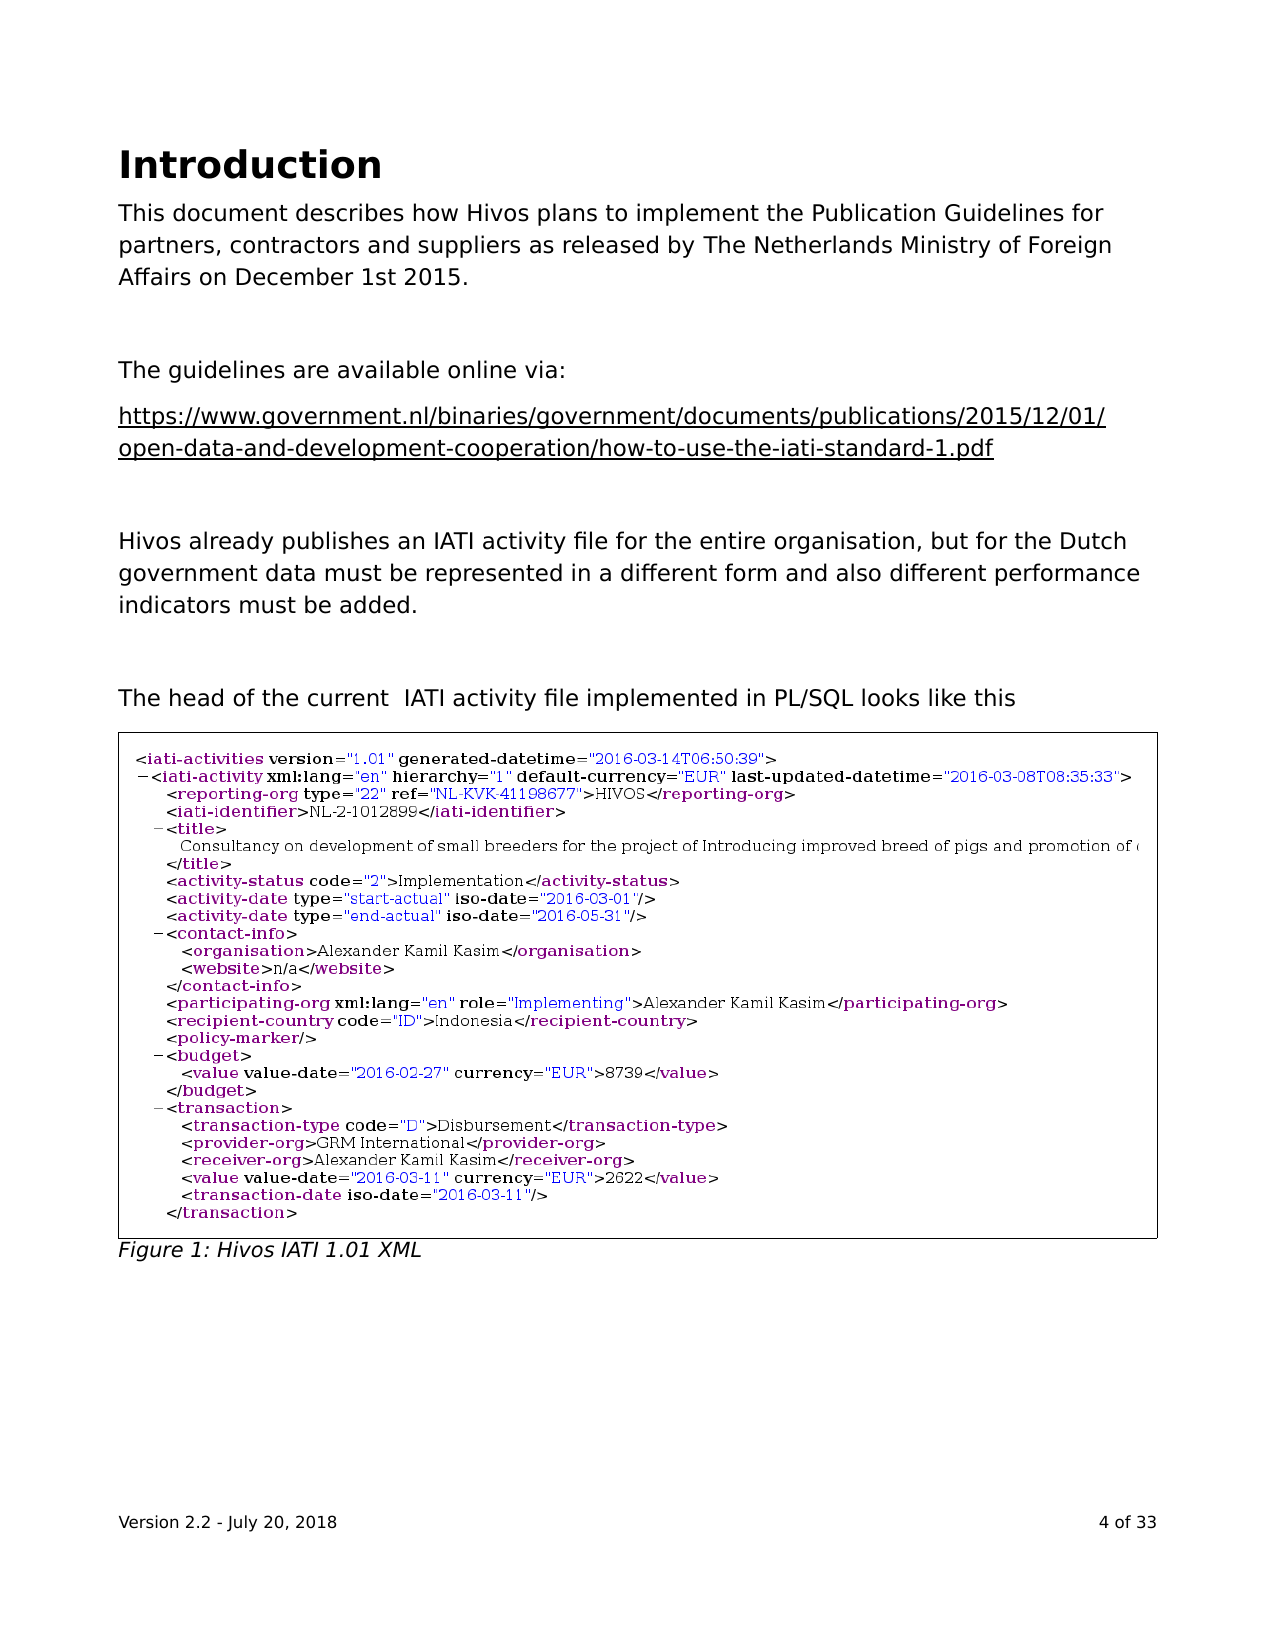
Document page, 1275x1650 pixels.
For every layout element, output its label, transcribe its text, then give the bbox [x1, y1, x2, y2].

text Hivos already publishes an IATI activity file for the entire organisation, but for the Dutch government data must be represented in a different form and also different performance indicators must be added. [118, 528, 1157, 619]
picture [136, 750, 1139, 1221]
text Figure 1: Hivos IATI 1.01 XML [118, 1239, 1157, 1262]
text The guidelines are available online via: [118, 357, 1157, 383]
text The head of the current IATI activity file implemented in PL/SQL looks like this [118, 686, 1157, 712]
text This document describes how Hivos plans to implement the Publication Guidelines for partners, contractors and suppliers as released by The Netherlands Ministry of Foreign Affairs on December 1st 2015. [118, 200, 1157, 290]
text https://www.government.nl/binaries/government/documents/publications/2015/12/01/open-data-and-development-cooperation/how-to-use-the-iati-standard-1.pdf [118, 403, 1157, 462]
text [119, 733, 1157, 1238]
subtitle Introduction [118, 143, 1157, 187]
